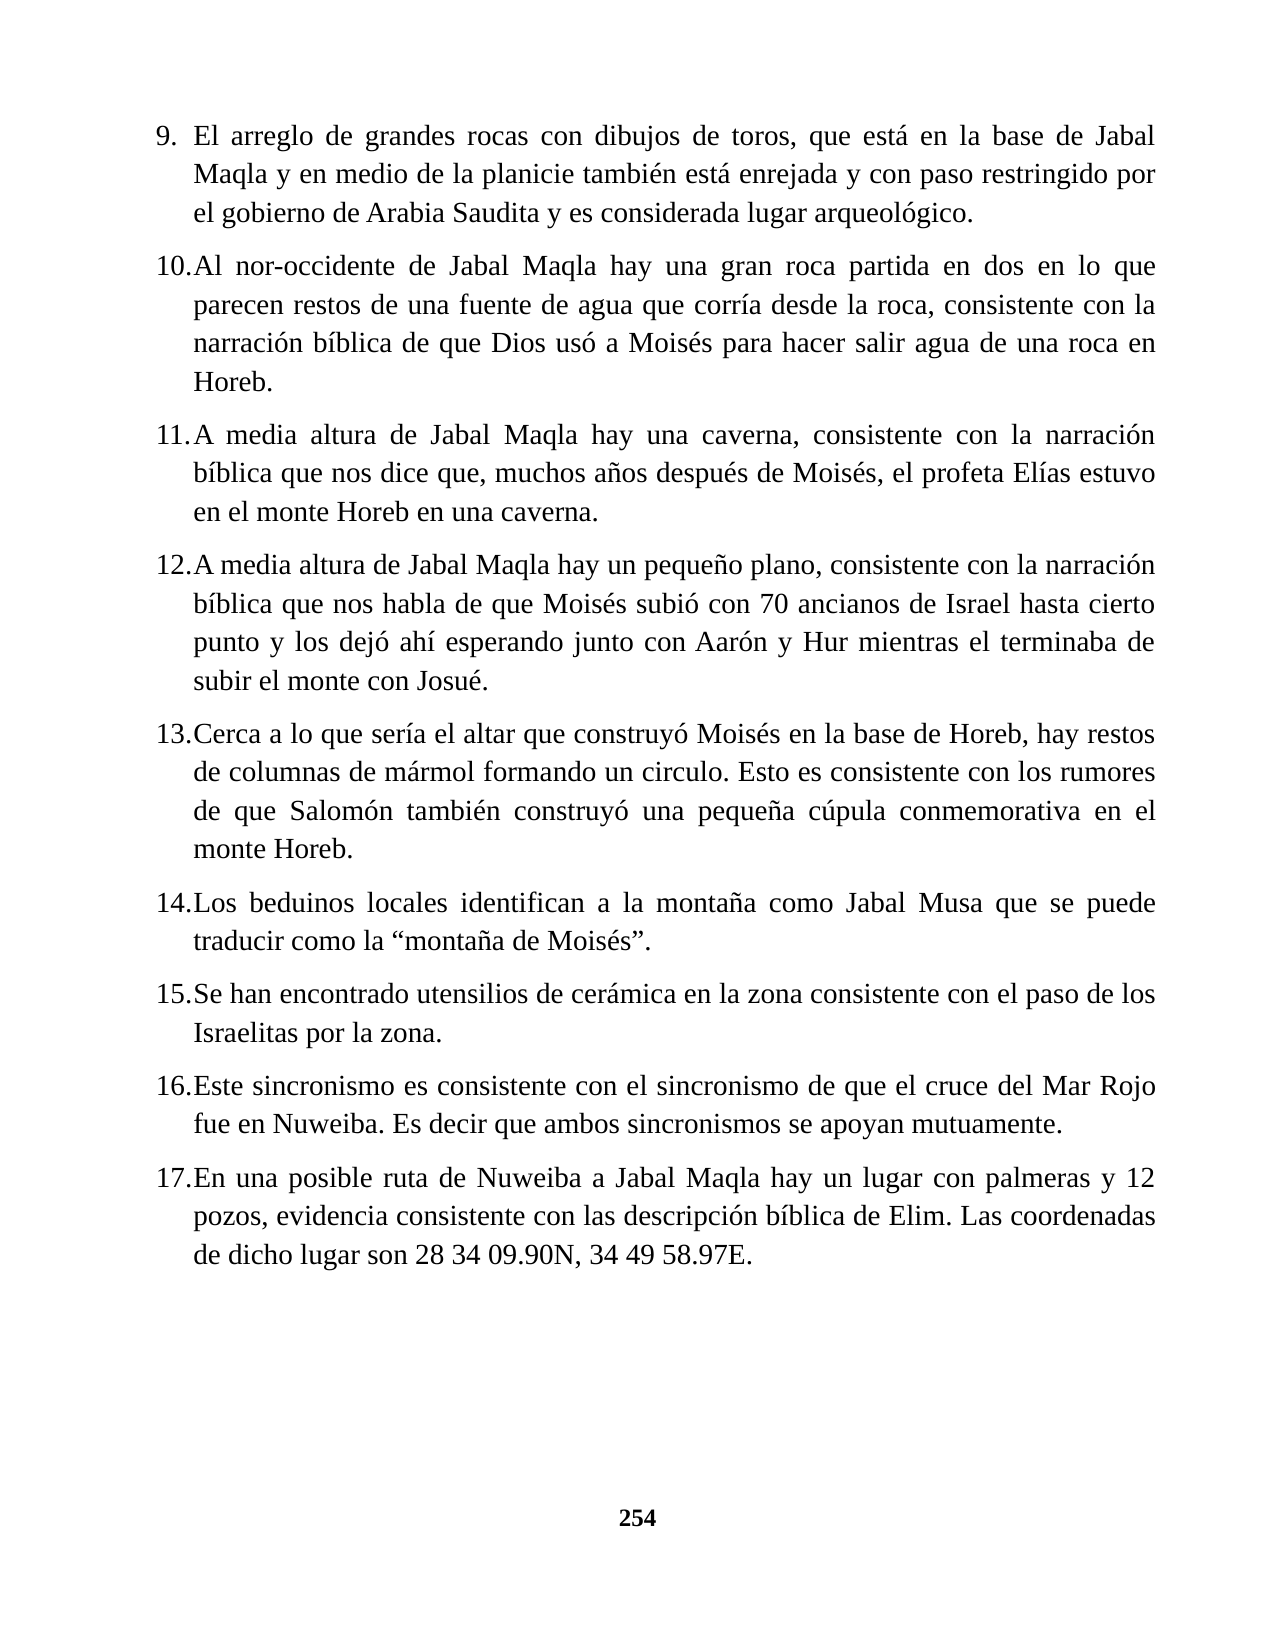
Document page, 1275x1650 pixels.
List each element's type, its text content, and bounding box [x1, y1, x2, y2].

list En una posible ruta de Nuweiba a Jabal Maqla hay un lugar con palmeras y 12 pozos, evidencia consistente con las descripción bíblica de Elim. Las coordenadas de dicho lugar son 28 34 09.90N, 34 49 58.97E. [156, 1160, 1157, 1270]
list Al nor-occidente de Jabal Maqla hay una gran roca partida en dos en lo que parecen restos de una fuente de agua que corría desde la roca, consistente con la narración bíblica de que Dios usó a Moisés para hacer salir agua de una roca en Horeb. [156, 248, 1157, 397]
list A media altura de Jabal Maqla hay una caverna, consistente con la narración bíblica que nos dice que, muchos años después de Moisés, el profeta Elías estuvo en el monte Horeb en una caverna. [156, 417, 1157, 528]
list Los beduinos locales identifican a la montaña como Jabal Musa que se puede traducir como la “montaña de Moisés”. [156, 885, 1157, 957]
list El arreglo de grandes rocas con dibujos de toros, que está en la base de Jabal Maqla y en medio de la planicie también está enrejada y con paso restringido por el gobierno de Arabia Saudita y es considerada lugar arqueológico. [156, 118, 1157, 229]
list A media altura de Jabal Maqla hay un pequeño plano, consistente con la narración bíblica que nos habla de que Moisés subió con 70 ancianos de Israel hasta cierto punto y los dejó ahí esperando junto con Aarón y Hur mientras el terminaba de subir el monte con Josué. [156, 547, 1157, 696]
list Cerca a lo que sería el altar que construyó Moisés en la base de Horeb, hay restos de columnas de mármol formando un circulo. Esto es consistente con los rumores de que Salomón también construyó una pequeña cúpula conmemorativa en el monte Horeb. [156, 716, 1157, 865]
list Se han encontrado utensilios de cerámica en la zona consistente con el paso de los Israelitas por la zona. [156, 976, 1157, 1048]
list Este sincronismo es consistente con el sincronismo de que el cruce del Mar Rojo fue en Nuweiba. Es decir que ambos sincronismos se apoyan mutuamente. [156, 1068, 1157, 1140]
